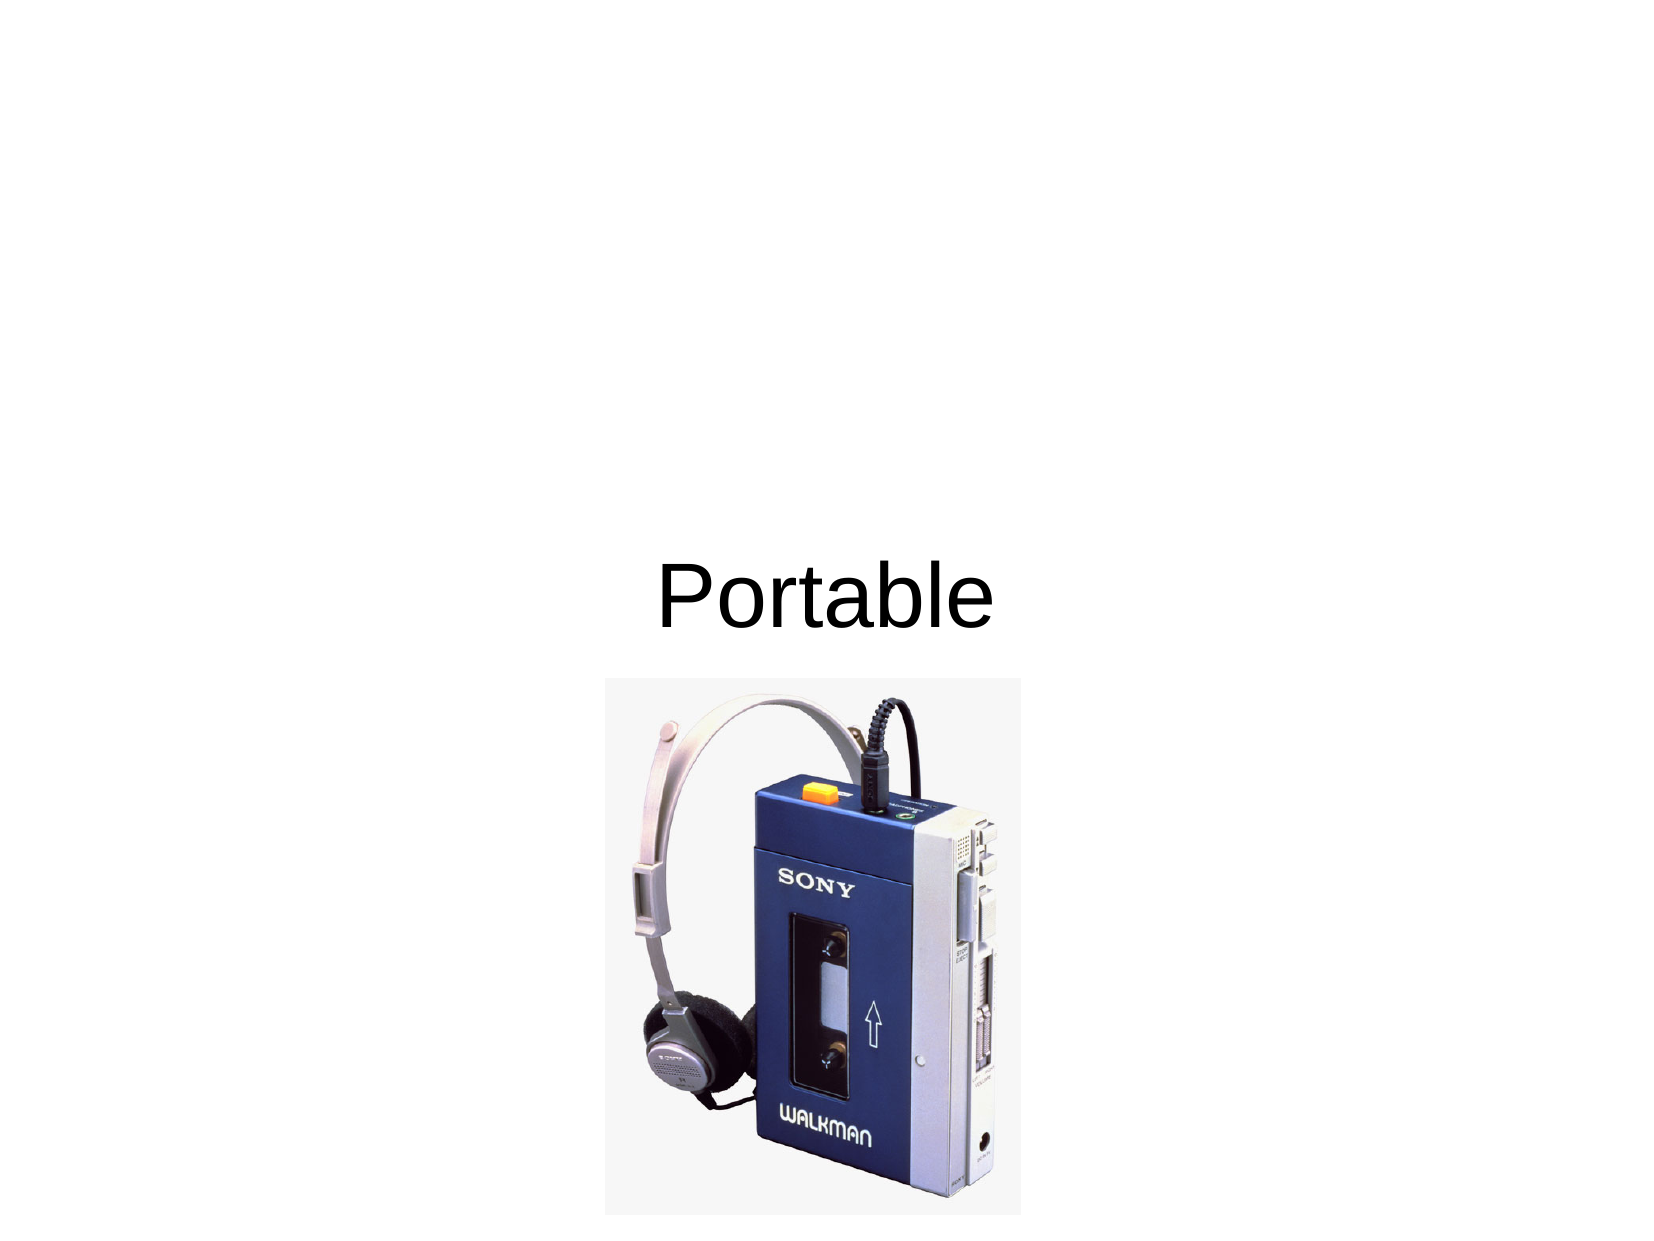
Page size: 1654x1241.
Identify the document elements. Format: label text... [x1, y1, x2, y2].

picture [605, 678, 1021, 1216]
title Portable [82, 492, 1571, 700]
